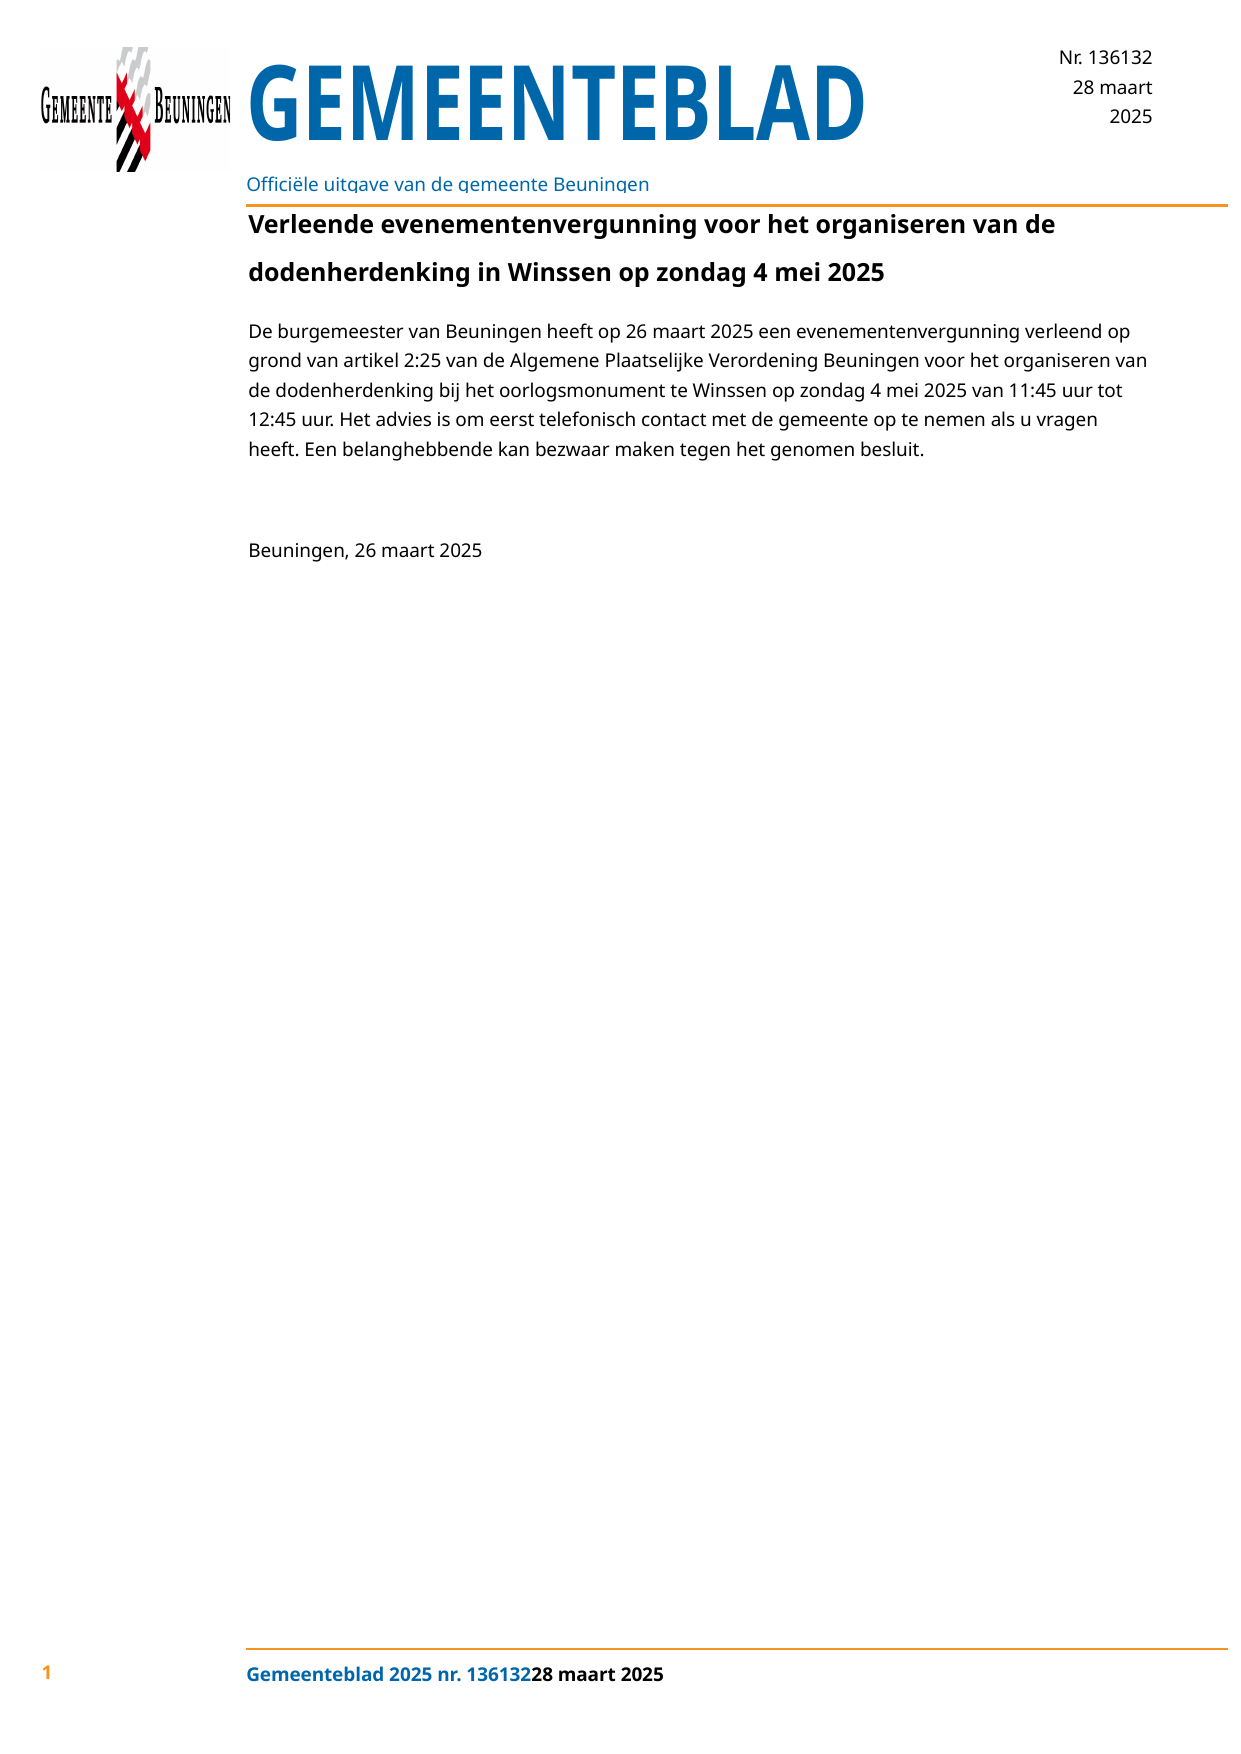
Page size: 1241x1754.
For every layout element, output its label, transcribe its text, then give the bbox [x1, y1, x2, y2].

text Verleende evenementenvergunning voor het organiseren van de dodenherdenking in Winssen op zondag 4 mei 2025 [248, 207, 1152, 288]
text De burgemeester van Beuningen heeft op 26 maart 2025 een evenementenvergunning verleend op grond van artikel 2:25 van de Algemene Plaatselijke Verordening Beuningen voor het organiseren van de dodenherdenking bij het oorlogsmonument te Winssen op zondag 4 mei 2025 van 11:45 uur tot 12:45 uur. Het advies is om eerst telefonisch contact met de gemeente op te nemen als u vragen heeft. Een belanghebbende kan bezwaar maken tegen het genomen besluit. [248, 318, 1152, 462]
picture [41, 47, 231, 172]
text Beuningen, 26 maart 2025 [248, 537, 1152, 563]
